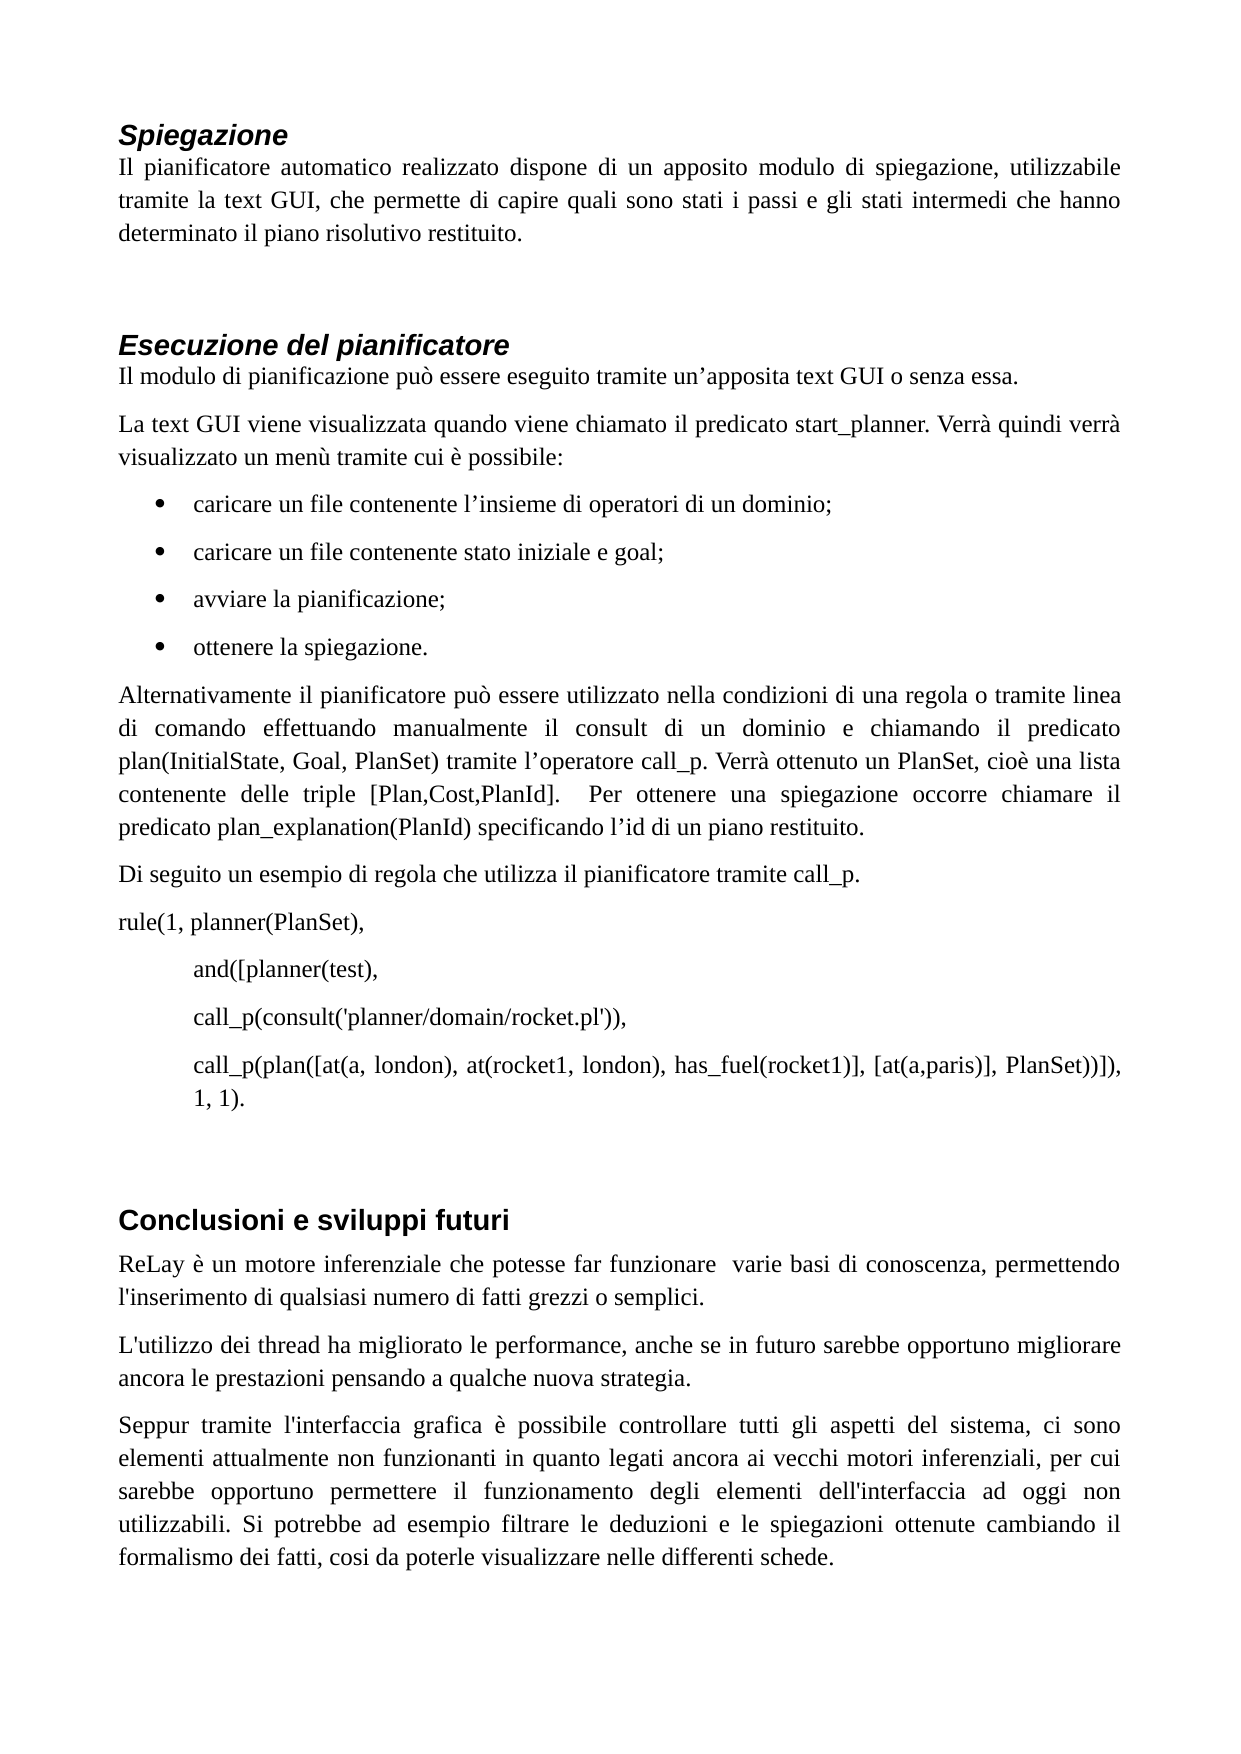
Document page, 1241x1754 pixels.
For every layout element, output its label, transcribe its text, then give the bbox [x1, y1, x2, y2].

subtitle Conclusioni e sviluppi futuri [118, 1203, 1122, 1237]
text La text GUI viene visualizzata quando viene chiamato il predicato start_planner. Verrà quindi verrà visualizzato un menù tramite cui è possibile: [118, 409, 1122, 470]
text Il modulo di pianificazione può essere eseguito tramite un’apposita text GUI o senza essa. [118, 361, 1122, 390]
text L'utilizzo dei thread ha migliorato le performance, anche se in futuro sarebbe opportuno migliorare ancora le prestazioni pensando a qualche nuova strategia. [118, 1330, 1122, 1391]
list caricare un file contenente stato iniziale e goal; [156, 537, 1122, 566]
text Seppur tramite l'interfaccia grafica è possibile controllare tutti gli aspetti del sistema, ci sono elementi attualmente non funzionanti in quanto legati ancora ai vecchi motori inferenziali, per cui sarebbe opportuno permettere il funzionamento degli elementi dell'interfaccia ad oggi non utilizzabili. Si potrebbe ad esempio filtrare le deduzioni e le spiegazioni ottenute cambiando il formalismo dei fatti, cosi da poterle visualizzare nelle differenti schede. [118, 1410, 1122, 1571]
text and([planner(test), [118, 954, 1122, 983]
subtitle Spiegazione [118, 118, 1122, 152]
text Alternativamente il pianificatore può essere utilizzato nella condizioni di una regola o tramite linea di comando effettuando manualmente il consult di un dominio e chiamando il predicato plan(InitialState, Goal, PlanSet) tramite l’operatore call_p. Verrà ottenuto un PlanSet, cioè una lista contenente delle triple [Plan,Cost,PlanId]. Per ottenere una spiegazione occorre chiamare il predicato plan_explanation(PlanId) specificando l’id di un piano restituito. [118, 680, 1122, 841]
text ReLay è un motore inferenziale che potesse far funzionare varie basi di conoscenza, permettendo l'inserimento di qualsiasi numero di fatti grezzi o semplici. [118, 1249, 1122, 1311]
list ottenere la spiegazione. [156, 632, 1122, 661]
text call_p(consult('planner/domain/rocket.pl')), [118, 1002, 1122, 1031]
text rule(1, planner(PlanSet), [118, 907, 1122, 936]
list avviare la pianificazione; [156, 584, 1122, 613]
text Di seguito un esempio di regola che utilizza il pianificatore tramite call_p. [118, 859, 1122, 888]
text call_p(plan([at(a, london), at(rocket1, london), has_fuel(rocket1)], [at(a,paris)], PlanSet))]), 1, 1). [193, 1050, 1122, 1112]
subtitle Esecuzione del pianificatore [118, 327, 1122, 361]
text Il pianificatore automatico realizzato dispone di un apposito modulo di spiegazione, utilizzabile tramite la text GUI, che permette di capire quali sono stati i passi e gli stati intermedi che hanno determinato il piano risolutivo restituito. [118, 152, 1122, 246]
list caricare un file contenente l’insieme di operatori di un dominio; [156, 489, 1122, 518]
